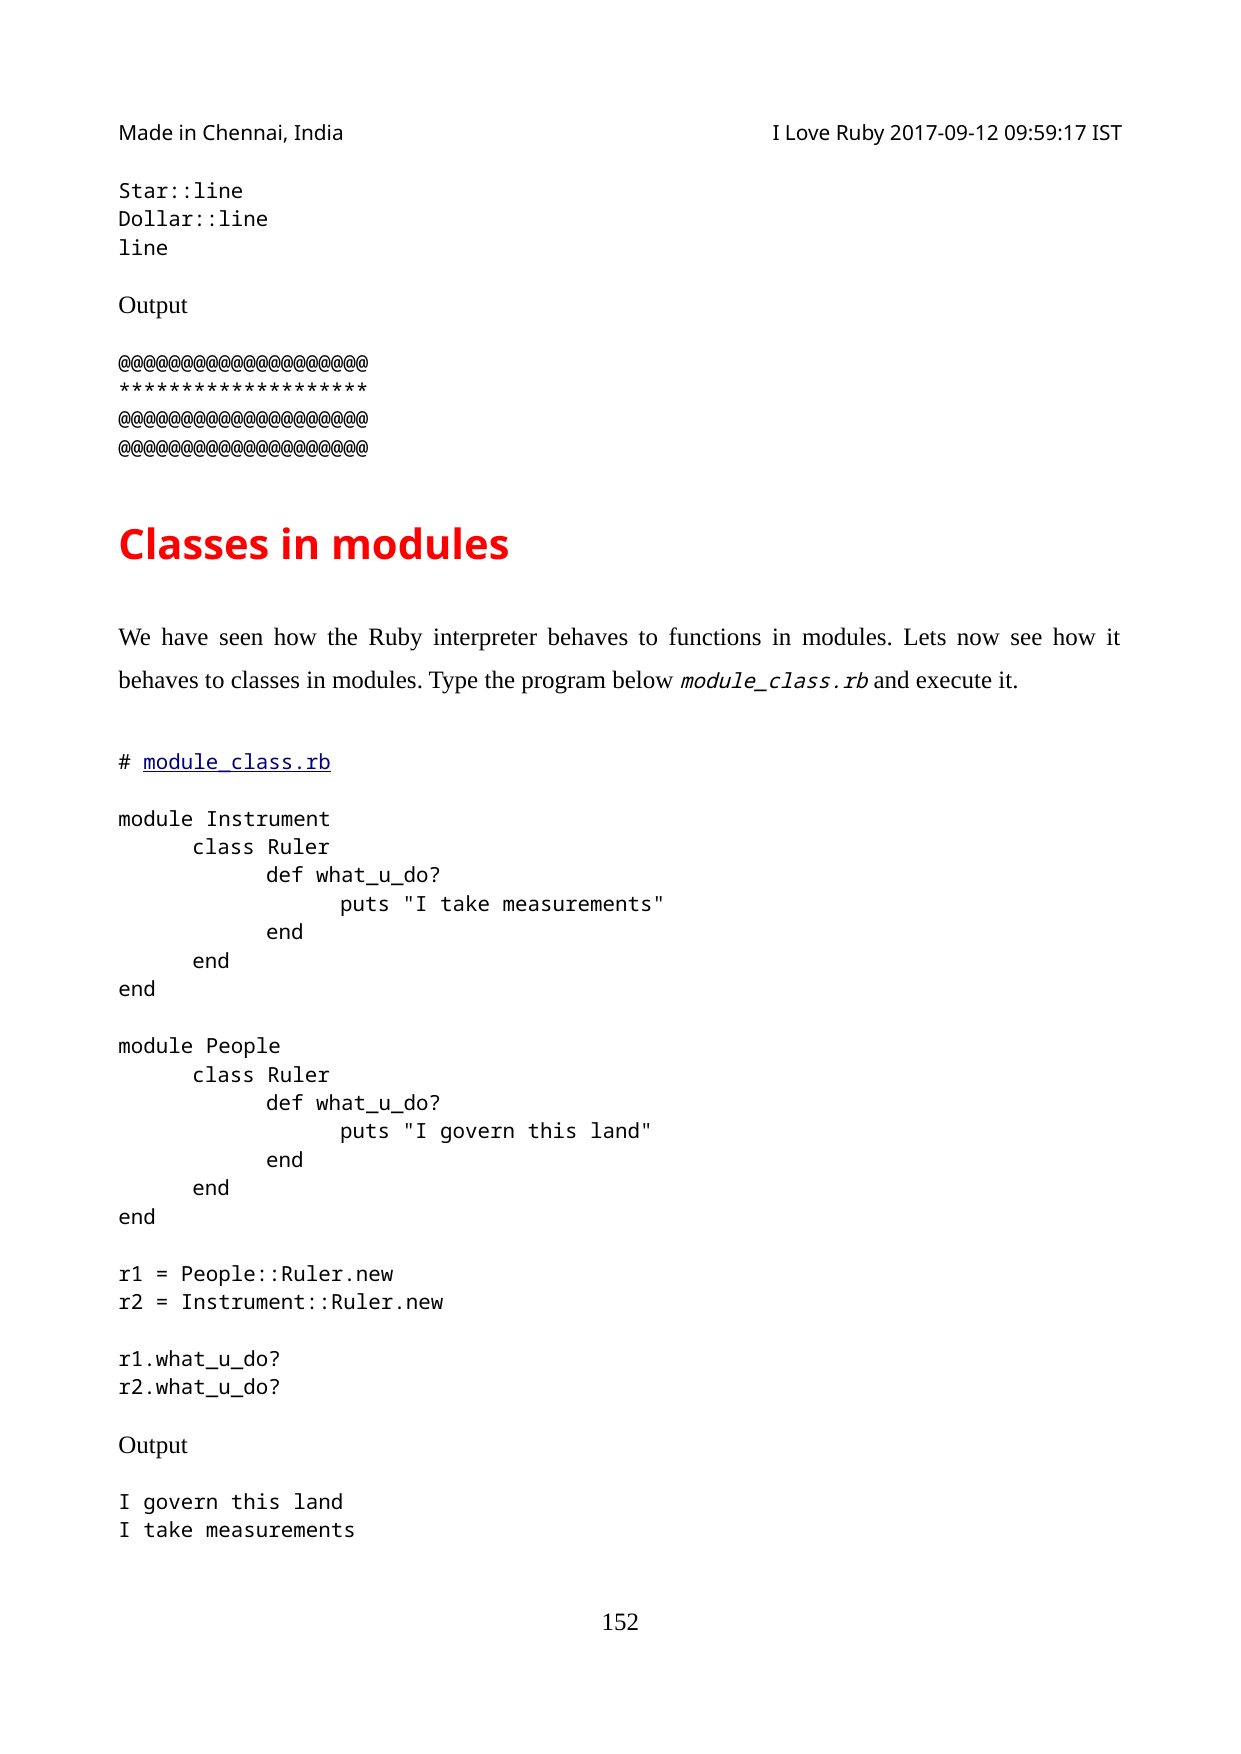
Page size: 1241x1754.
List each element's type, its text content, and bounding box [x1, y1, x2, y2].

text def what_u_do? [118, 1088, 1122, 1117]
text @@@@@@@@@@@@@@@@@@@@ [118, 348, 1122, 376]
text r1.what_u_do? [118, 1344, 1122, 1372]
text line [118, 233, 1122, 261]
text module People [118, 1031, 1122, 1060]
text Output [118, 1430, 1122, 1458]
text r1 = People::Ruler.new [118, 1259, 1122, 1287]
text def what_u_do? [118, 861, 1122, 889]
text puts "I govern this land" [118, 1117, 1122, 1145]
text We have seen how the Ruby interpreter behaves to functions in modules. Lets now see how it behaves to classes in modules. Type the program below module_class.rb and execute it. [118, 622, 1122, 694]
text module Instrument [118, 804, 1122, 832]
text class Ruler [118, 1060, 1122, 1088]
text I govern this land [118, 1487, 1122, 1516]
text end [118, 1173, 1122, 1202]
text r2.what_u_do? [118, 1372, 1122, 1401]
text Output [118, 290, 1122, 319]
text r2 = Instrument::Ruler.new [118, 1287, 1122, 1316]
text @@@@@@@@@@@@@@@@@@@@ [118, 404, 1122, 433]
text Dollar::line [118, 204, 1122, 233]
text end [118, 974, 1122, 1003]
text # module_class.rb [118, 747, 1122, 775]
text end [118, 1202, 1122, 1230]
text Star::line [118, 176, 1122, 204]
text I take measurements [118, 1516, 1122, 1544]
text end [118, 917, 1122, 946]
text end [118, 946, 1122, 974]
text puts "I take measurements" [118, 889, 1122, 917]
text ******************** [118, 376, 1122, 404]
text @@@@@@@@@@@@@@@@@@@@ [118, 433, 1122, 461]
text class Ruler [118, 832, 1122, 861]
text end [118, 1145, 1122, 1173]
subtitle Classes in modules [118, 515, 1122, 572]
